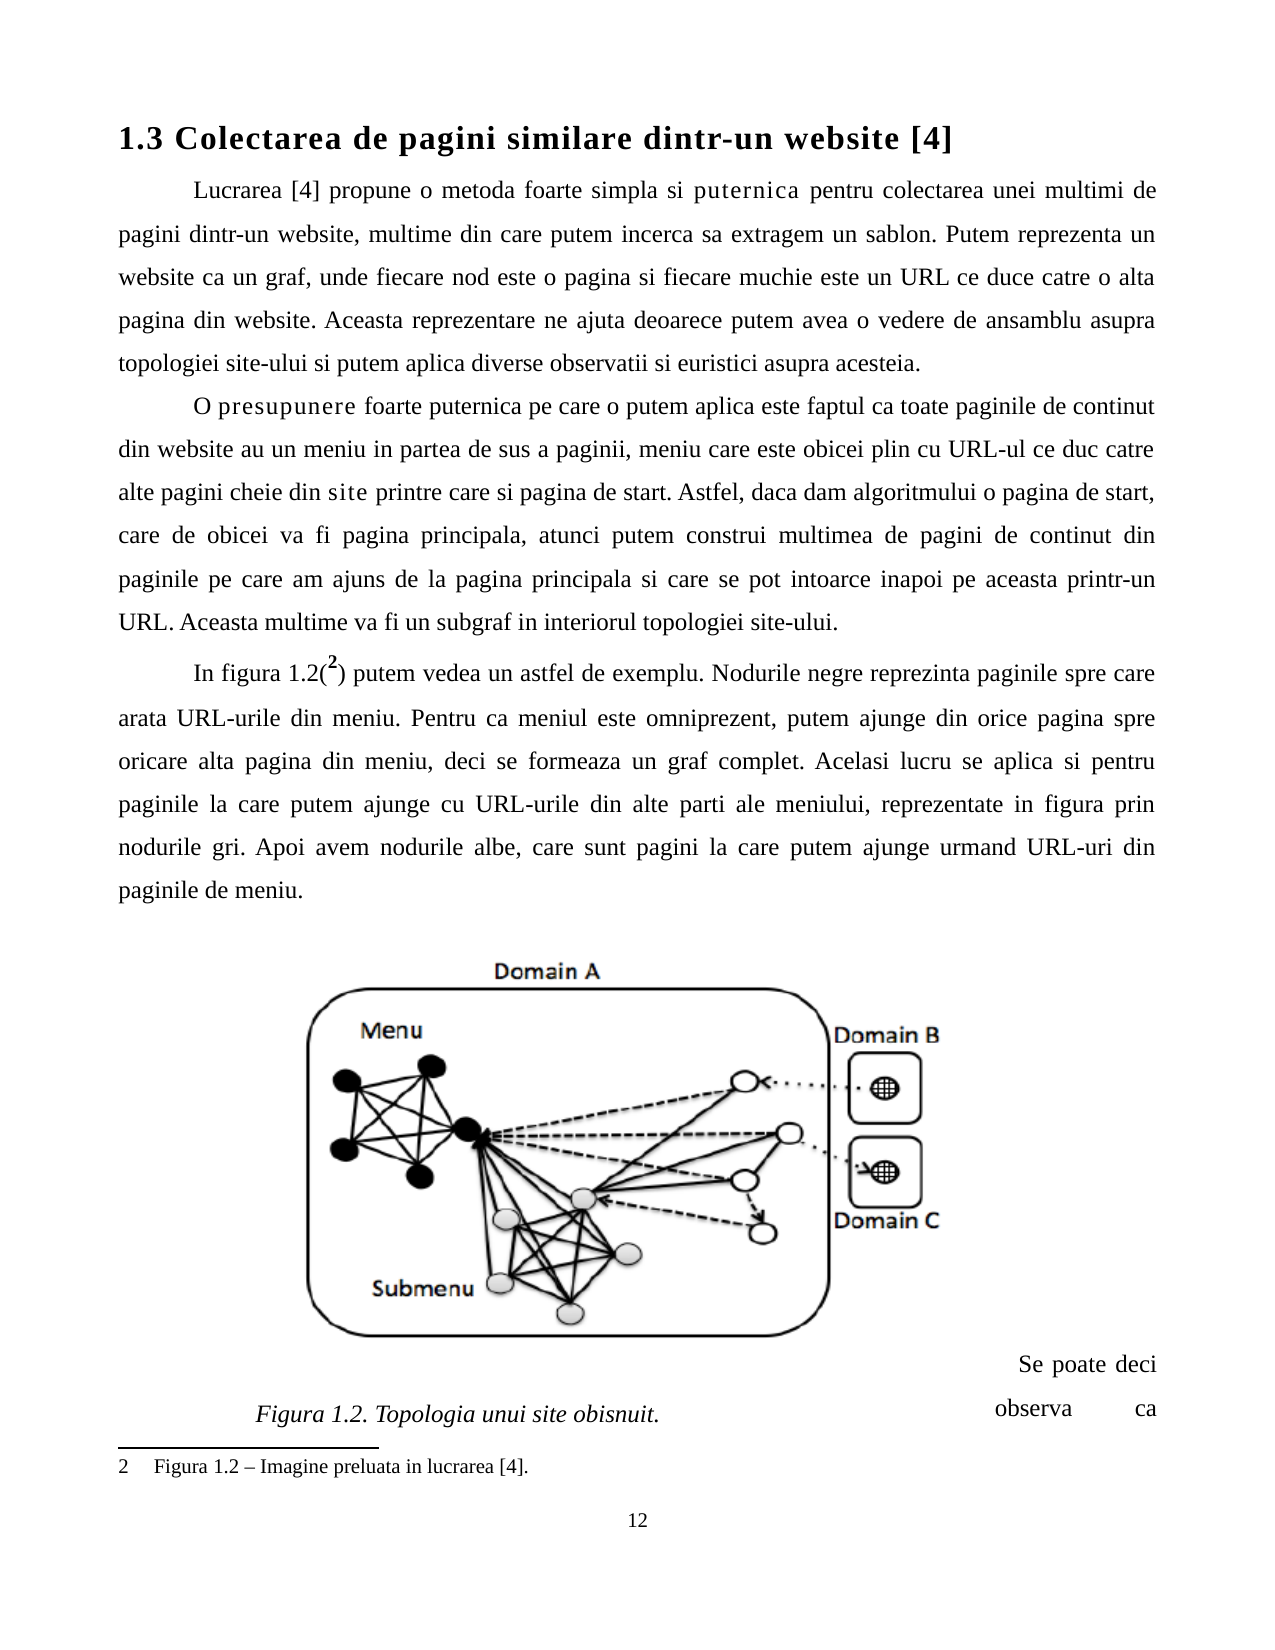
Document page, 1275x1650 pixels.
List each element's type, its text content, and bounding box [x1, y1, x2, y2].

picture [255, 941, 995, 1380]
subtitle O presupunere foarte puternica pe care o putem aplica este faptul ca toate paginile de continut din website au un meniu in partea de sus a paginii, meniu care este obicei plin cu URL-ul ce duc catre alte pagini cheie din site printre care si pagina de start. Astfel, daca dam algoritmului o pagina de start, care de obicei va fi pagina principala, atunci putem construi multimea de pagini de continut din paginile pe care am ajuns de la pagina principala si care se pot intoarce inapoi pe aceasta printr-un URL. Aceasta multime va fi un subgraf in interiorul topologiei site-ului. [118, 391, 1157, 636]
subtitle Lucrarea [4] propune o metoda foarte simpla si puternica pentru colectarea unei multimi de pagini dintr-un website, multime din care putem incerca sa extragem un sablon. Putem reprezenta un website ca un graf, unde fiecare nod este o pagina si fiecare muchie este un URL ce duce catre o alta pagina din website. Aceasta reprezentare ne ajuta deoarece putem avea o vedere de ansamblu asupra topologiei site-ului si putem aplica diverse observatii si euristici asupra acesteia. [118, 176, 1157, 377]
subtitle Figura 1.2 – Imagine preluata in lucrarea [4]. [118, 1454, 1157, 1478]
subtitle In figura 1.2() putem vedea un astfel de exemplu. Nodurile negre reprezinta paginile spre care arata URL-urile din meniu. Pentru ca meniul este omniprezent, putem ajunge din orice pagina spre oricare alta pagina din meniu, deci se formeaza un graf complet. Acelasi lucru se aplica si pentru paginile la care putem ajunge cu URL-urile din alte parti ale meniului, reprezentate in figura prin nodurile gri. Apoi avem nodurile albe, care sunt pagini la care putem ajunge urmand URL-uri din paginile de meniu. [118, 650, 1157, 904]
subtitle [118, 1349, 255, 1421]
subtitle Figura 1.2. Topologia unui site obisnuit. [255, 1380, 994, 1428]
subtitle 1.3 Colectarea de pagini similare dintr-un website [4] [118, 118, 1157, 156]
subtitle Se poate deci observa ca [994, 1349, 1157, 1421]
